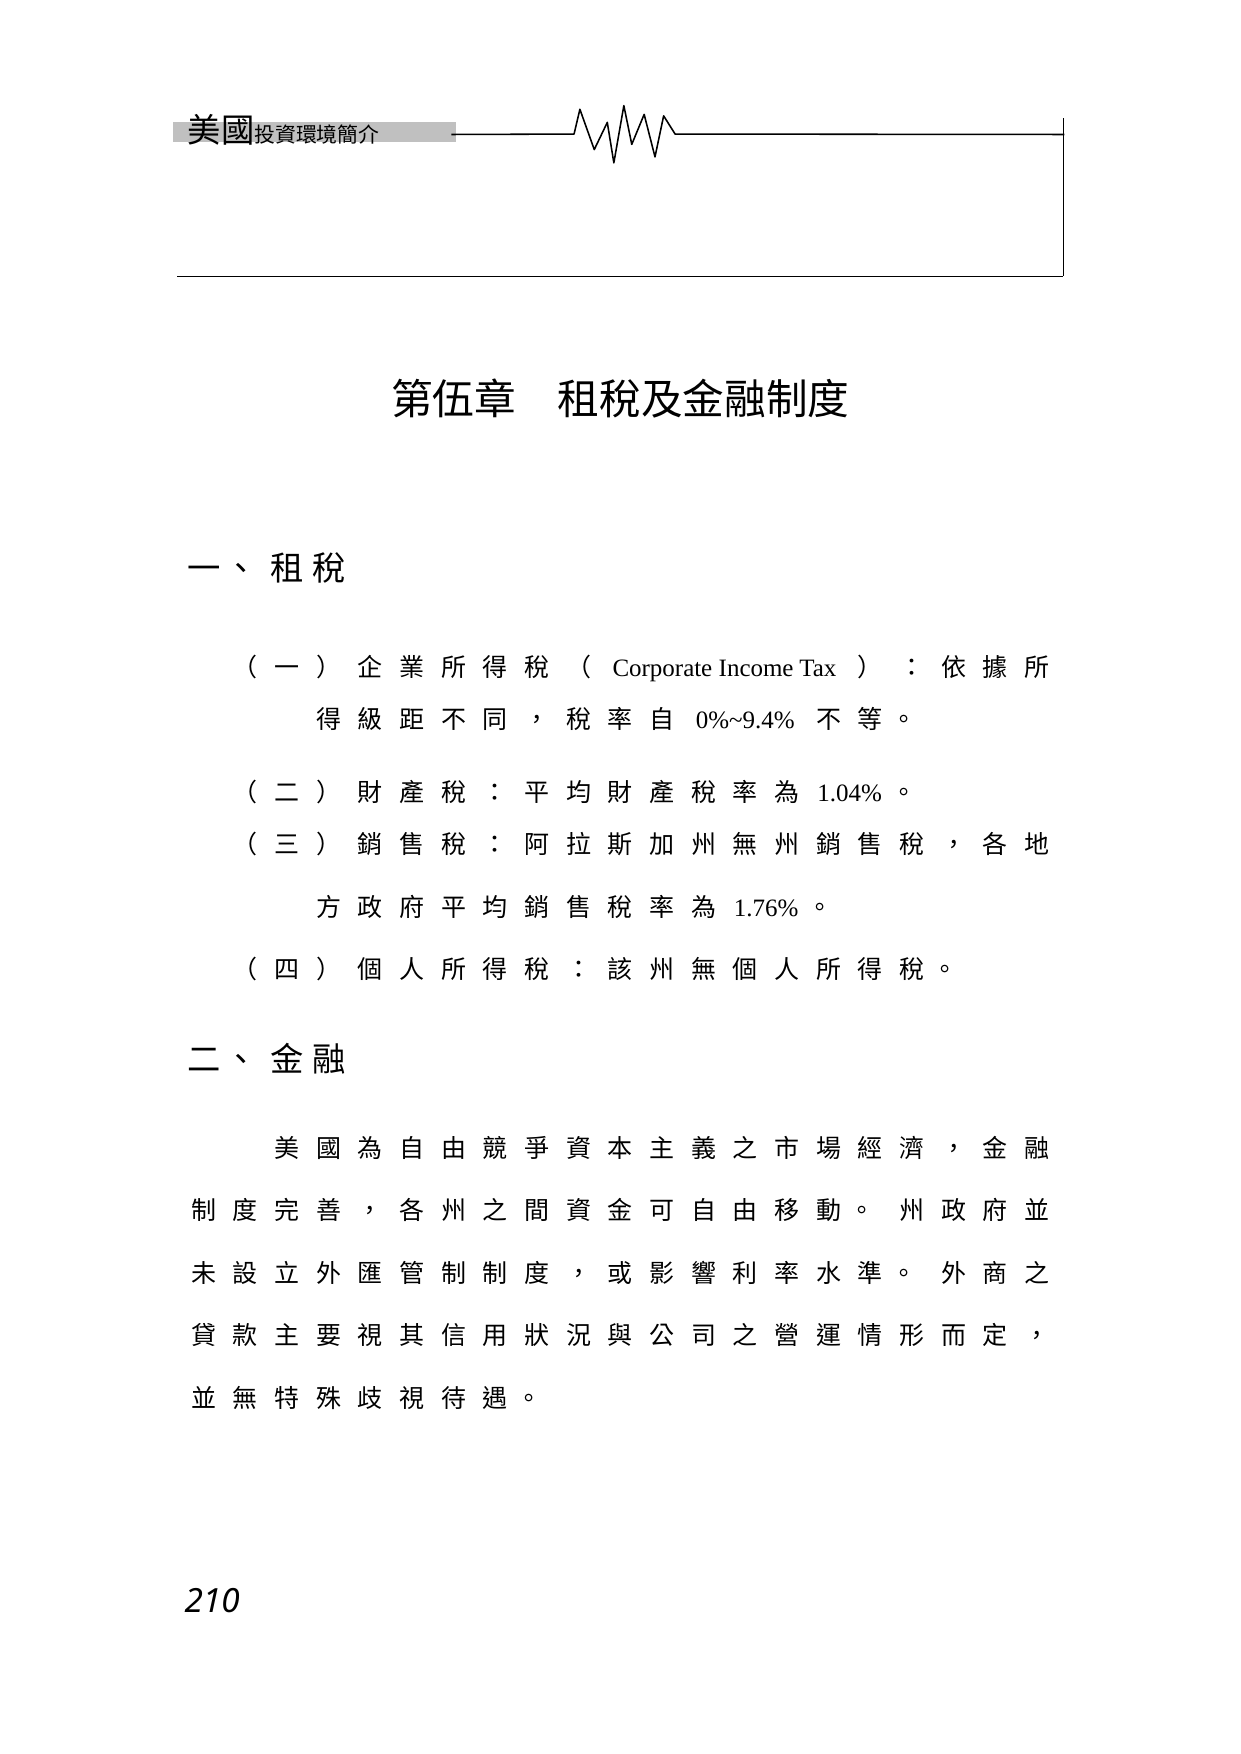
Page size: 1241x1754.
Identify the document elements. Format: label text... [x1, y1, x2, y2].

text （四）個人所得稅：該州無個人所得稅。 [207, 926, 1058, 989]
text （二）財產稅：平均財產稅率為1.04%。 [207, 739, 1058, 801]
text （一）企業所得稅（Corporate Income Tax）：依據所得級距不同，稅率自0%~9.4%不等。 [207, 614, 1058, 739]
text 美國為自由競爭資本主義之市場經濟，金融制度完善，各州之間資金可自由移動。州政府並未設立外匯管制制度，或影響利率水準。外商之貸款主要視其信用狀況與公司之營運情形而定，並無特殊歧視待遇。 [183, 1105, 1058, 1417]
text 第伍章 租稅及金融制度 [183, 355, 1058, 417]
text 二、金融 [183, 1016, 1058, 1078]
text 一、租稅 [183, 524, 1058, 587]
text （三）銷售稅：阿拉斯加州無州銷售稅，各地方政府平均銷售稅率為1.76%。 [207, 801, 1058, 926]
